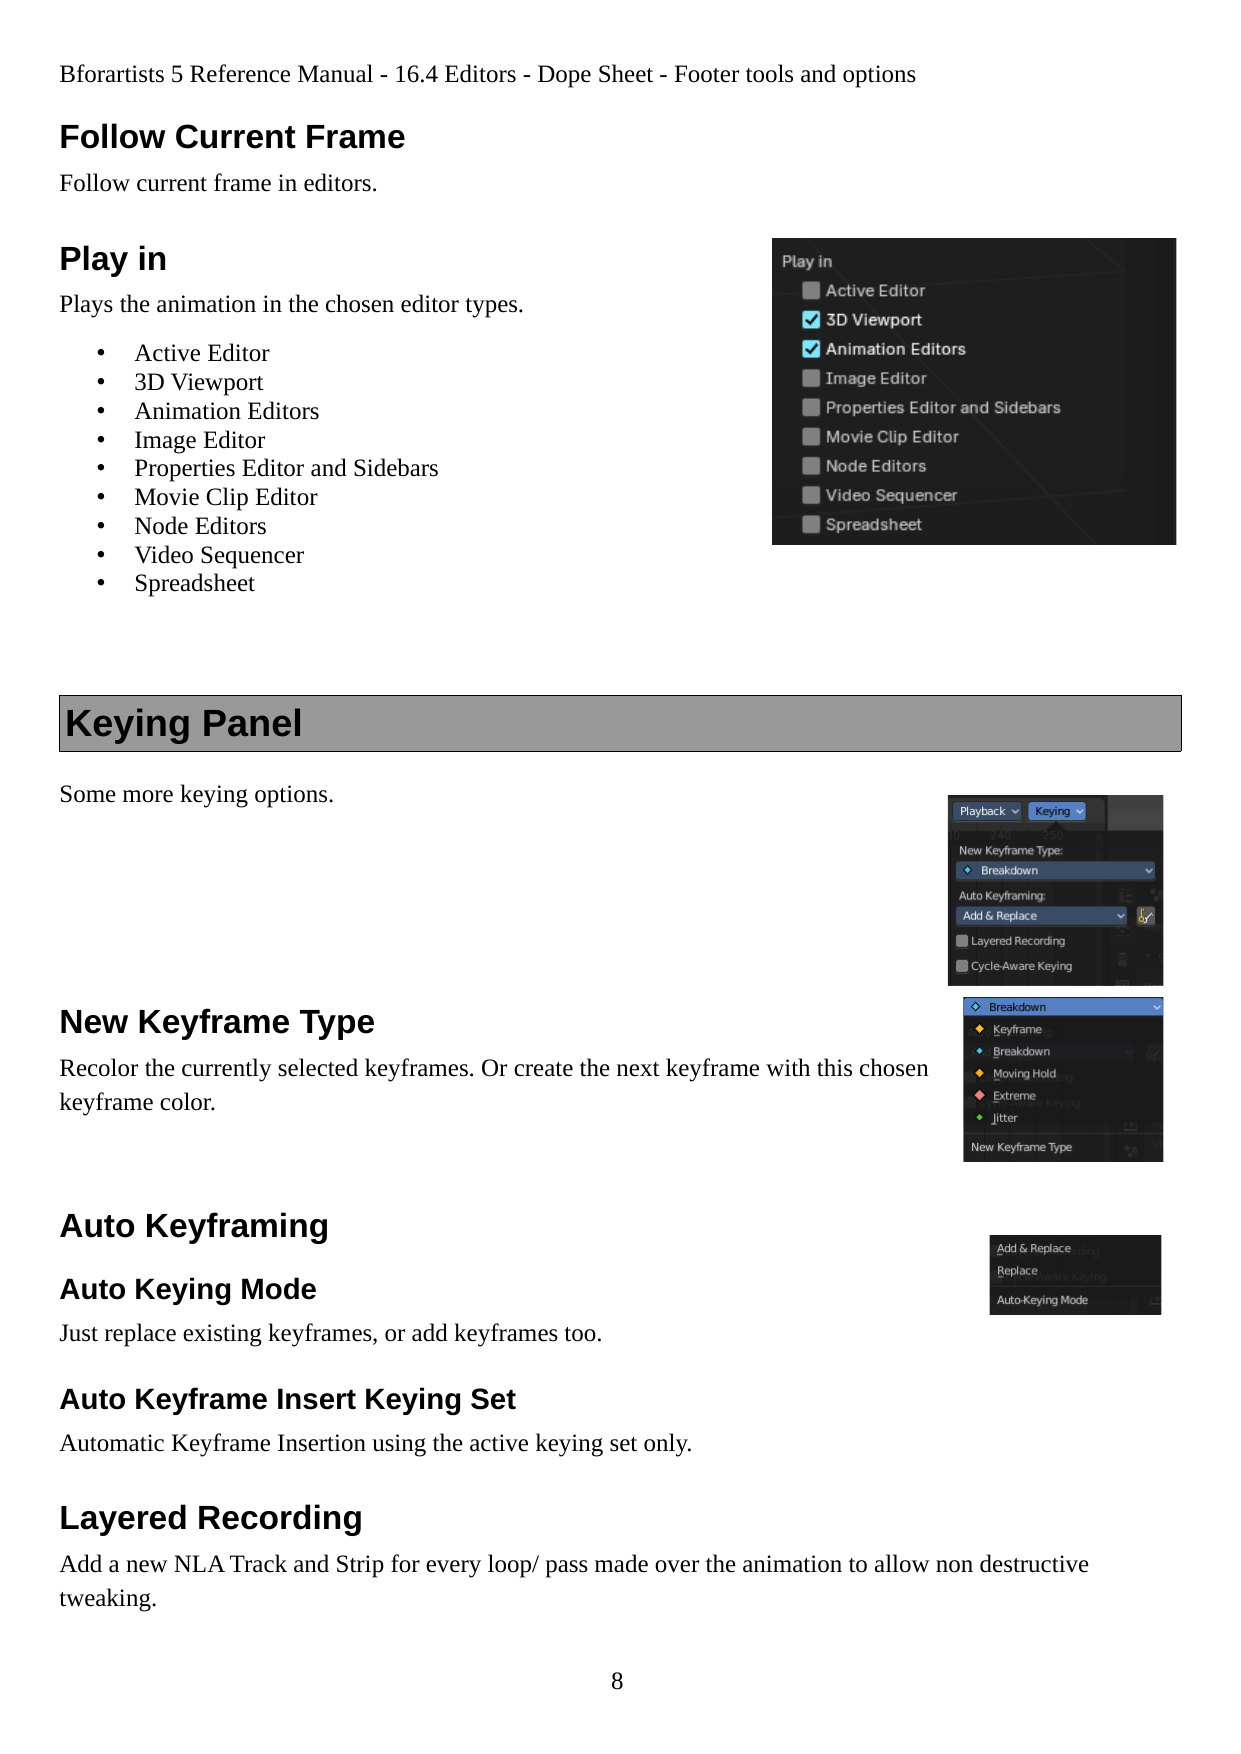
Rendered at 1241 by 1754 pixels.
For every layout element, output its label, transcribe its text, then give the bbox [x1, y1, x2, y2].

text Just replace existing keyframes, or add keyframes too. [59, 1318, 1181, 1347]
list Image Editor [97, 425, 772, 453]
subtitle Auto Keying Mode [59, 1272, 989, 1306]
text Some more keying options. [59, 779, 1181, 808]
picture [772, 238, 1177, 545]
subtitle [1177, 238, 1181, 277]
subtitle Layered Recording [59, 1498, 1181, 1537]
table_header Keying Panel [60, 696, 1181, 751]
list Properties Editor and Sidebars [97, 453, 772, 482]
text Recolor the currently selected keyframes. Or create the next keyframe with this chosen keyframe color. [59, 1053, 963, 1116]
text Add a new NLA Track and Strip for every loop/ pass made over the animation to allow non destructive tweaking. [59, 1549, 1181, 1612]
subtitle Auto Keyframing [59, 1206, 1181, 1245]
subtitle Auto Keyframe Insert Keying Set [59, 1382, 1181, 1416]
subtitle New Keyframe Type [59, 1002, 963, 1040]
list Active Editor [97, 338, 772, 367]
text Follow current frame in editors. [59, 168, 1181, 197]
list Animation Editors [97, 396, 772, 425]
subtitle Play in [59, 238, 772, 277]
picture [947, 795, 1164, 986]
subtitle [1164, 1002, 1181, 1040]
subtitle [1162, 1272, 1181, 1306]
list Node Editors [97, 511, 772, 540]
text Plays the animation in the chosen editor types. [59, 289, 772, 318]
list Spreadsheet [97, 568, 1181, 597]
list 3D Viewport [97, 367, 772, 396]
subtitle Follow Current Frame [59, 117, 1181, 156]
text Automatic Keyframe Insertion using the active keying set only. [59, 1428, 1181, 1457]
list Video Sequencer [97, 540, 1181, 568]
picture [963, 997, 1164, 1162]
picture [989, 1235, 1162, 1315]
list Movie Clip Editor [97, 482, 772, 511]
